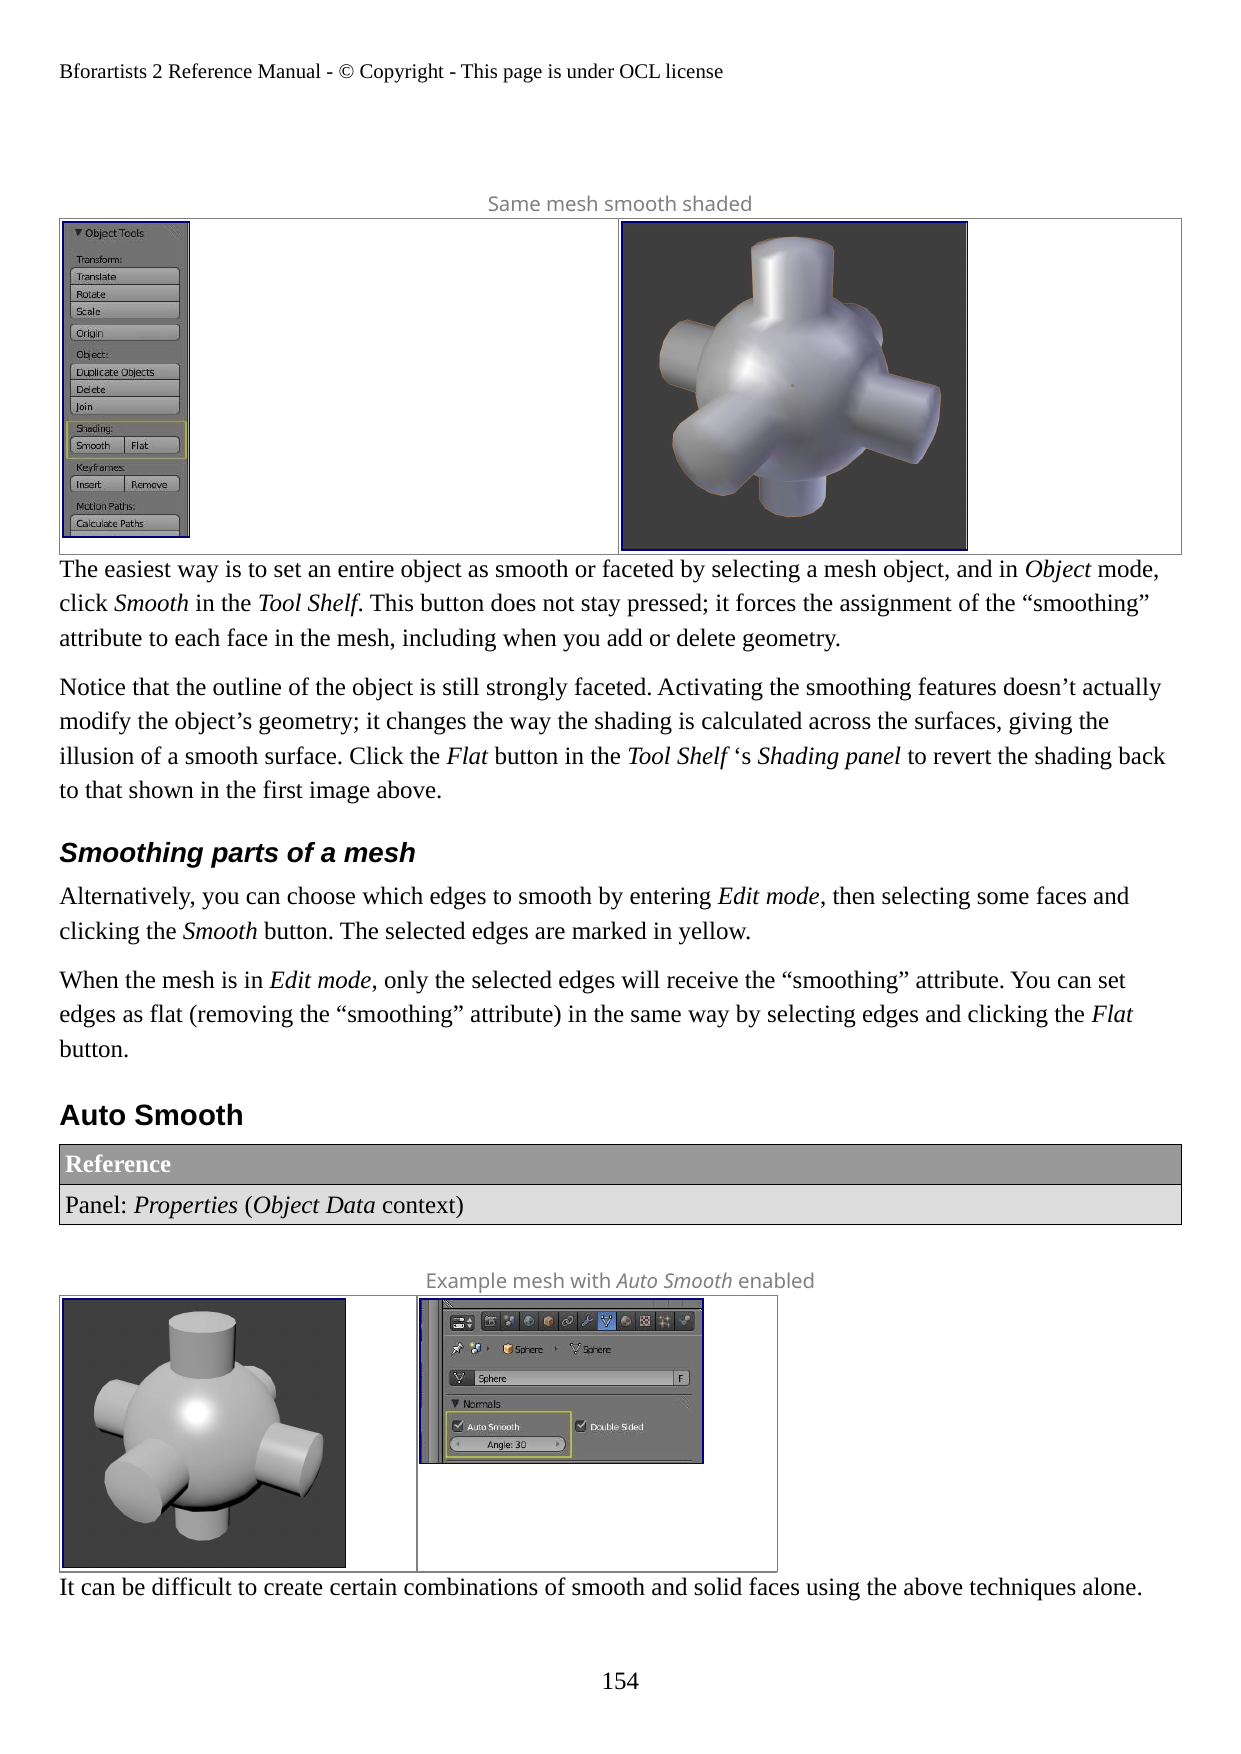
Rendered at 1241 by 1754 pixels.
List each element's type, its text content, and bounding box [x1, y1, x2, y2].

text Example mesh with Auto Smooth enabled [59, 1264, 1181, 1295]
text Notice that the outline of the object is still strongly faceted. Activating the smoothing features doesn’t actually modify the object’s geometry; it changes the way the shading is calculated across the surfaces, giving the illusion of a smooth surface. Click the Flat button in the Tool Shelf ‘s Shading panel to revert the shading back to that shown in the first image above. [59, 672, 1181, 804]
text Same mesh smooth shaded [59, 186, 1181, 218]
picture [623, 223, 967, 549]
table_header Reference [60, 1145, 1181, 1184]
table_header [418, 1296, 777, 1571]
picture [421, 1300, 702, 1463]
picture [64, 1300, 345, 1567]
text Alternatively, you can choose which edges to smooth by entering Edit mode, then selecting some faces and clicking the Smooth button. The selected edges are marked in yellow. [59, 881, 1181, 944]
text When the mesh is in Edit mode, only the selected edges will receive the “smoothing” attribute. You can set edges as flat (removing the “smoothing” attribute) in the same way by selecting edges and clicking the Flat button. [59, 965, 1181, 1062]
table_cell Panel: Properties (Object Data context) [60, 1185, 1181, 1224]
picture [64, 223, 189, 536]
text It can be difficult to create certain combinations of smooth and solid faces using the above techniques alone. [59, 1572, 1181, 1601]
subtitle Auto Smooth [59, 1097, 1181, 1131]
table_header [619, 219, 1181, 553]
text The easiest way is to set an entire object as smooth or faceted by selecting a mesh object, and in Object mode, click Smooth in the Tool Shelf. This button does not stay pressed; it forces the assignment of the “smoothing” attribute to each face in the mesh, including when you add or delete geometry. [59, 555, 1181, 652]
table_header [60, 1296, 416, 1571]
table_header [60, 219, 618, 553]
subtitle Smoothing parts of a mesh [59, 837, 1181, 869]
